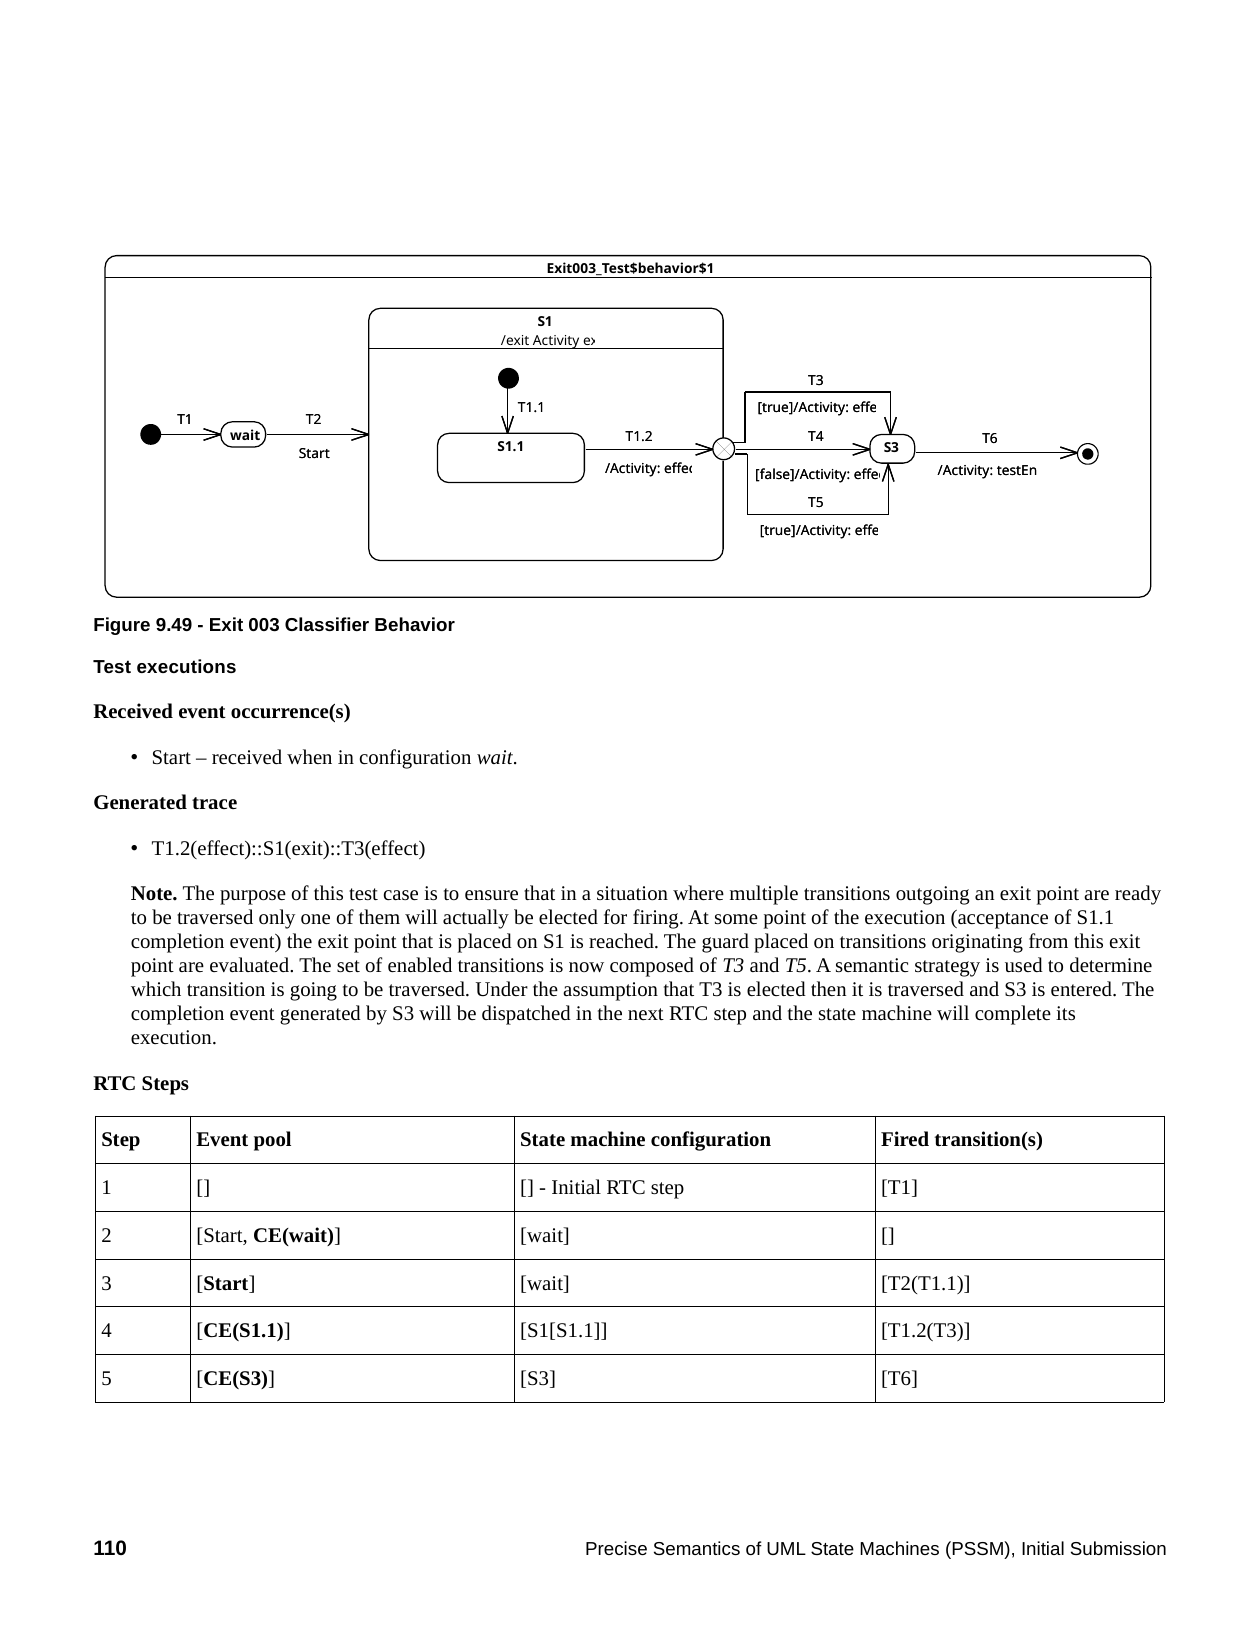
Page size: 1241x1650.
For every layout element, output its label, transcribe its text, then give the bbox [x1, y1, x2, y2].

text RTC Steps [93, 1070, 1164, 1094]
table_cell [T1] [876, 1164, 1164, 1211]
subtitle Test executions [93, 635, 1164, 678]
table_cell [Start] [191, 1260, 514, 1306]
text Received event occurrence(s) [93, 699, 1164, 723]
table_cell 3 [96, 1260, 190, 1306]
table_cell [] - Initial RTC step [515, 1164, 875, 1211]
table_cell 5 [96, 1355, 190, 1402]
table_cell [S3] [515, 1355, 875, 1402]
table_cell [S1[S1.1]] [515, 1307, 875, 1354]
table_cell [T6] [876, 1355, 1164, 1402]
table_header State machine configuration [515, 1117, 875, 1163]
subtitle [93, 231, 1164, 243]
table_cell [wait] [515, 1212, 875, 1259]
text Note. The purpose of this test case is to ensure that in a situation where multiple transitions outgoing an exit point are ready to be traversed only one of them will actually be elected for firing. At some point of the execution (acceptance of S1.1 completion event) the exit point that is placed on S1 is reached. The guard placed on transitions originating from this exit point are evaluated. The set of enabled transitions is now composed of T3 and T5. A semantic strategy is used to determine which transition is going to be traversed. Under the assumption that T3 is elected then it is traversed and S3 is entered. The completion event generated by S3 will be dispatched in the next RTC step and the state machine will complete its execution. [131, 881, 1164, 1049]
text Generated trace [93, 790, 1164, 814]
table_cell [T1.2(T3)] [876, 1307, 1164, 1354]
table_cell [CE(S1.1)] [191, 1307, 514, 1354]
list Start – received when in configuration wait. [131, 744, 1164, 769]
table_cell 1 [96, 1164, 190, 1211]
table_cell [wait] [515, 1260, 875, 1306]
table_cell [] [191, 1164, 514, 1211]
list T1.2(effect)::S1(exit)::T3(effect) [131, 835, 1164, 860]
text Figure 9.49 - Exit 003 Classifier Behavior [93, 243, 1164, 635]
table_cell [Start, CE(wait)] [191, 1212, 514, 1259]
table_cell 4 [96, 1307, 190, 1354]
table_header Fired transition(s) [876, 1117, 1164, 1163]
table_cell 2 [96, 1212, 190, 1259]
table_cell [CE(S3)] [191, 1355, 514, 1402]
table_header Event pool [191, 1117, 514, 1163]
table_cell [] [876, 1212, 1164, 1259]
table_header Step [96, 1117, 190, 1163]
table_cell [T2(T1.1)] [876, 1260, 1164, 1306]
